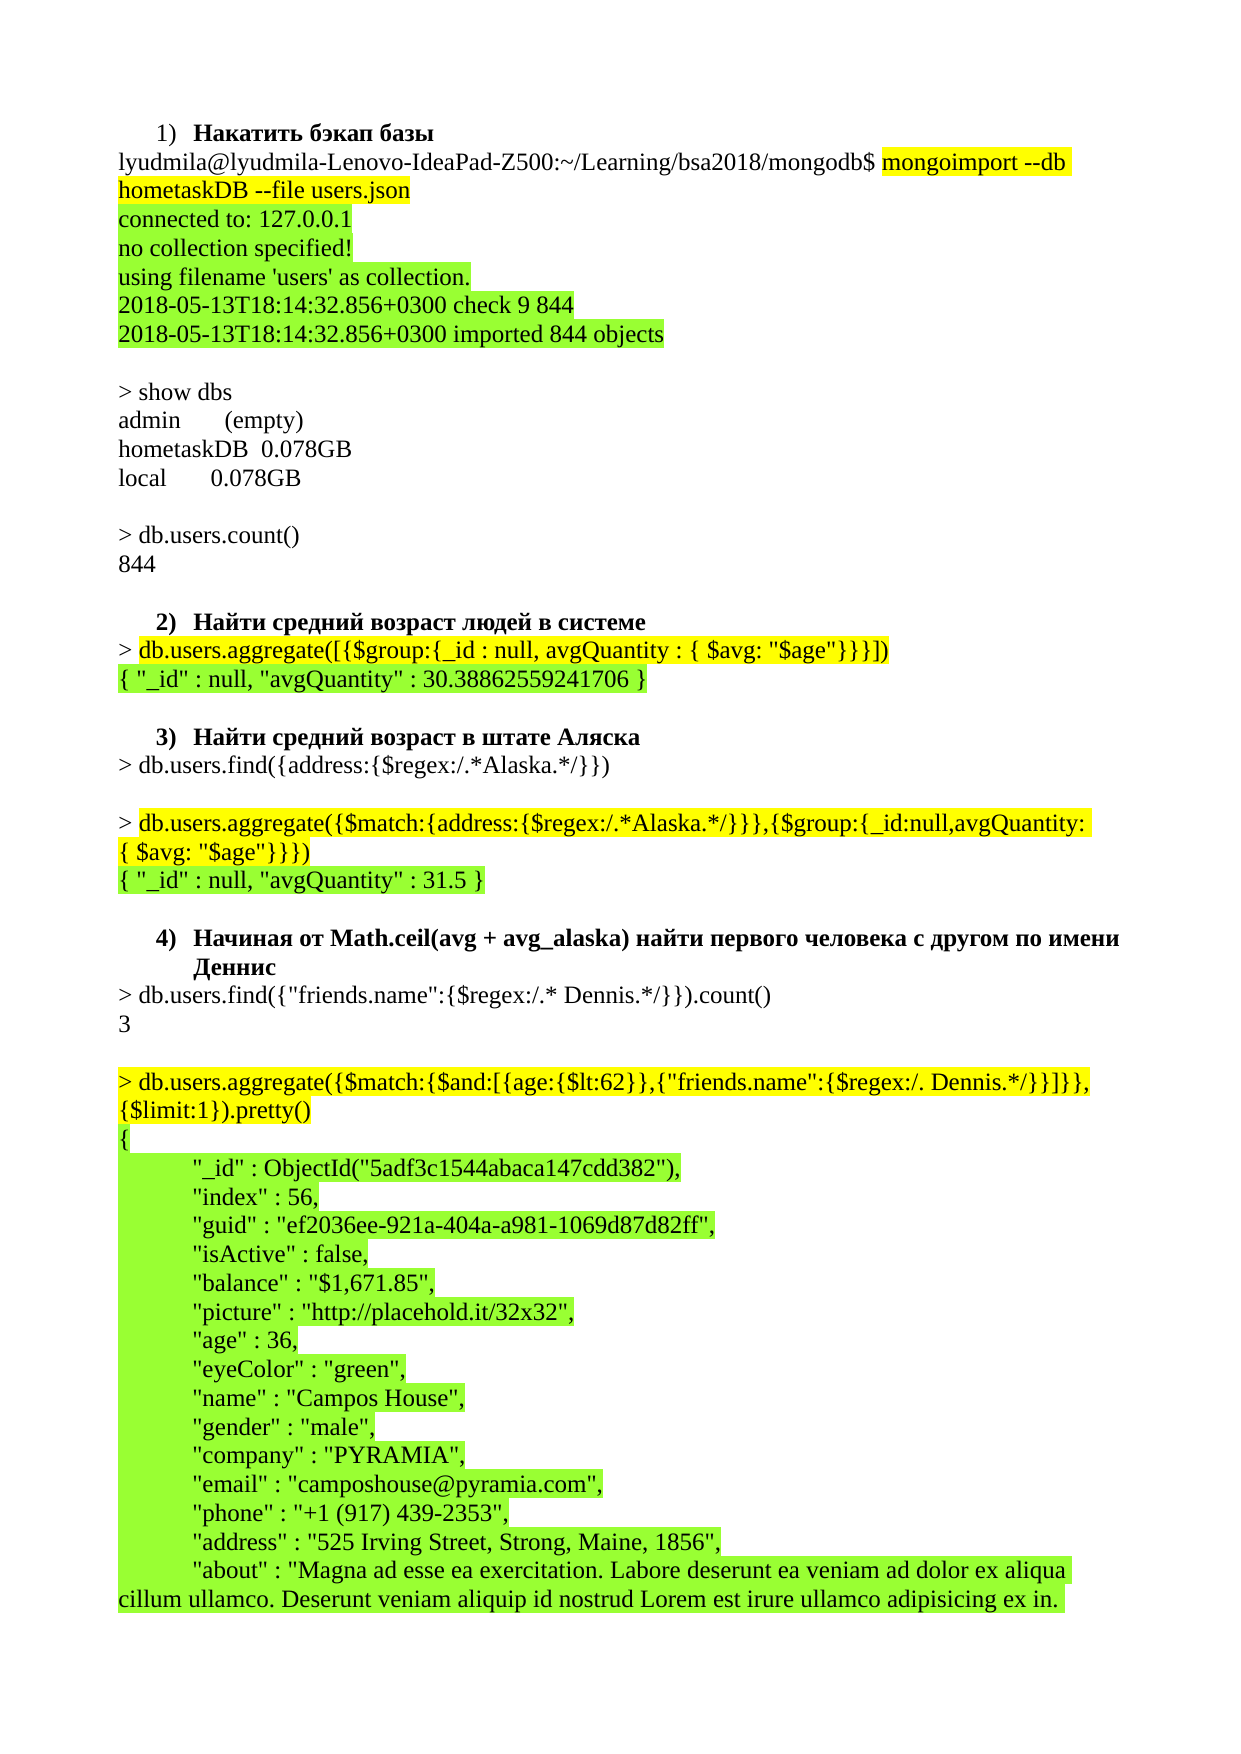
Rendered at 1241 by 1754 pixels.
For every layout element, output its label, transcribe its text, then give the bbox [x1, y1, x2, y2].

text > db.users.aggregate({$match:{$and:[{age:{$lt:62}},{"friends.name":{$regex:/. Dennis.*/}}]}},{$limit:1}).pretty() [118, 1067, 1122, 1124]
text using filename 'users' as collection. [118, 262, 1122, 291]
text "about" : "Magna ad esse ea exercitation. Labore deserunt ea veniam ad dolor ex aliqua cillum ullamco. Deserunt veniam aliquip id nostrud Lorem est irure ullamco adipisicing ex in. [118, 1556, 1122, 1613]
text > db.users.find({"friends.name":{$regex:/.* Dennis.*/}}).count() [118, 981, 1122, 1009]
text 2018-05-13T18:14:32.856+0300 imported 844 objects [118, 319, 1122, 348]
text "_id" : ObjectId("5adf3c1544abaca147cdd382"), [118, 1153, 1122, 1182]
text "isActive" : false, [118, 1239, 1122, 1268]
text "address" : "525 Irving Street, Strong, Maine, 1856", [118, 1527, 1122, 1556]
text local 0.078GB [118, 463, 1122, 492]
text 3 [118, 1009, 1122, 1038]
list Начиная от Math.ceil(avg + avg_alaska) найти первого человека с другом по имени Деннис [156, 923, 1122, 981]
text { "_id" : null, "avgQuantity" : 30.38862559241706 } [118, 664, 1122, 693]
text "age" : 36, [118, 1326, 1122, 1354]
text connected to: 127.0.0.1 [118, 204, 1122, 233]
text "guid" : "ef2036ee-921a-404a-a981-1069d87d82ff", [118, 1211, 1122, 1239]
text "index" : 56, [118, 1182, 1122, 1211]
text "picture" : "http://placehold.it/32x32", [118, 1297, 1122, 1326]
text "eyeColor" : "green", [118, 1354, 1122, 1383]
text "email" : "camposhouse@pyramia.com", [118, 1469, 1122, 1498]
text > show dbs [118, 377, 1122, 406]
text lyudmila@lyudmila-Lenovo-IdeaPad-Z500:~/Learning/bsa2018/mongodb$ mongoimport --db hometaskDB --file users.json [118, 147, 1122, 204]
list Найти средний возраст людей в системе [156, 607, 1122, 636]
text admin (empty) [118, 406, 1122, 434]
text "balance" : "$1,671.85", [118, 1268, 1122, 1297]
text > db.users.count() [118, 521, 1122, 549]
text { "_id" : null, "avgQuantity" : 31.5 } [118, 866, 1122, 894]
text "gender" : "male", [118, 1412, 1122, 1441]
text > db.users.aggregate({$match:{address:{$regex:/.*Alaska.*/}}},{$group:{_id:null,avgQuantity: { $avg: "$age"}}}) [118, 808, 1122, 866]
text 844 [118, 549, 1122, 578]
text "phone" : "+1 (917) 439-2353", [118, 1498, 1122, 1527]
list Накатить бэкап базы [156, 118, 1122, 147]
text "name" : "Campos House", [118, 1383, 1122, 1412]
text no collection specified! [118, 233, 1122, 262]
text > db.users.find({address:{$regex:/.*Alaska.*/}}) [118, 751, 1122, 779]
text 2018-05-13T18:14:32.856+0300 check 9 844 [118, 291, 1122, 319]
text "company" : "PYRAMIA", [118, 1441, 1122, 1469]
text { [118, 1124, 1122, 1153]
text > db.users.aggregate([{$group:{_id : null, avgQuantity : { $avg: "$age"}}}]) [118, 636, 1122, 664]
text hometaskDB 0.078GB [118, 434, 1122, 463]
list Найти средний возраст в штате Аляска [156, 722, 1122, 751]
